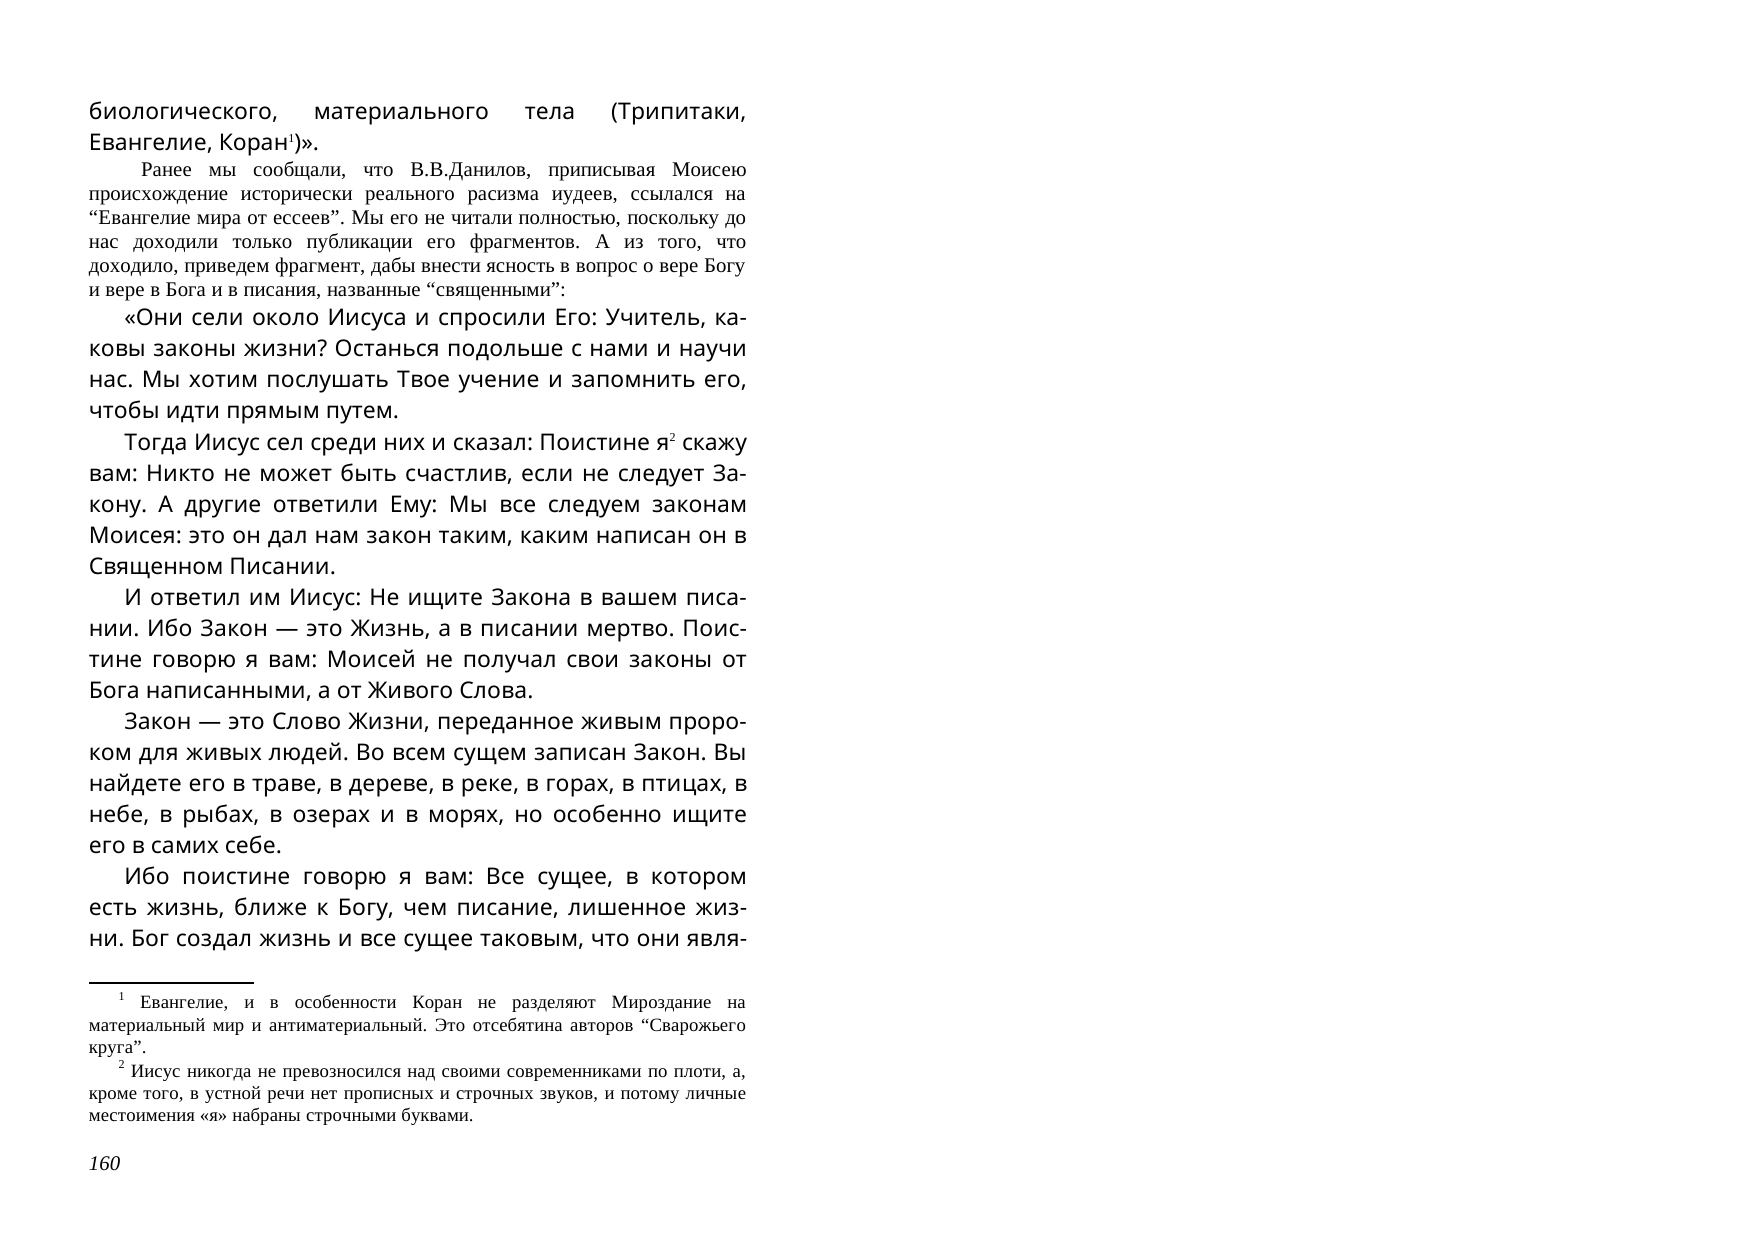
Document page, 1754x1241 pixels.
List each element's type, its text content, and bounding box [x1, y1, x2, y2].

text То­гда Ии­сус сел сре­ди них и ска­зал: По­ис­ти­не я ска­жу вам: Ни­кто не мо­жет быть сча­ст­лив, ес­ли не сле­ду­ет За­ко­ну. А дру­гие от­ве­ти­ли Ему: Мы все сле­ду­ем за­ко­нам Мои­сея: это он дал нам за­кон та­ким, ка­ким на­пи­сан он в Свя­щен­ном Пи­са­нии. [89, 426, 747, 581]
text Иисус никогда не превозносился над своими современниками по плоти, а, кроме того, в устной речи нет прописных и строчных звуков, и потому личные местоимения «я» набраны строчными буквами. [89, 1058, 747, 1126]
text «Они се­ли око­ло Ии­су­са и спро­си­ли Его: Учи­тель, ка­ко­вы за­ко­ны жиз­ни? Ос­тань­ся по­доль­ше с на­ми и нау­чи нас. Мы хо­тим по­слу­шать Твое уче­ние и за­пом­нить его, что­бы идти пря­мым пу­тем. [89, 301, 747, 426]
text биологического, материального тела (Трипитаки, Евангелие, Коран)». [89, 95, 747, 157]
text Ранее мы сообщали, что В.В.Данилов, приписывая Моисею происхождение исторически реального расизма иудеев, ссылался на “Евангелие мира от ессеев”. Мы его не читали полностью, поскольку до нас доходили только публикации его фрагментов. А из того, что доходило, приведем фрагмент, дабы внести ясность в вопрос о вере Богу и вере в Бога и в писания, названные “священными”: [89, 157, 747, 301]
text Ибо по­ис­ти­не го­во­рю я вам: Все су­щее, в ко­то­ром есть жизнь, бли­же к Бо­гу, чем пи­са­ние, ли­шен­ное жиз­ни. Бог соз­дал жизнь и все су­щее та­ко­вым, что они яв­ля­ [89, 860, 747, 953]
text И от­ве­тил им Ии­сус: Не ищи­те За­ко­на в ва­шем пи­са­нии. Ибо За­кон — это Жизнь, а в пи­са­нии мерт­во. По­ис­ти­не го­во­рю я вам: Мои­сей не по­лу­чал свои за­ко­ны от Бо­га на­пи­сан­ны­ми, а от Жи­во­го Сло­ва. [89, 581, 747, 705]
text Евангелие, и в особенности Коран не разделяют Мироздание на материальный мир и антиматериальный. Это отсебятина авторов “Сварожьего круга”. [89, 989, 747, 1058]
text За­кон — это Сло­во Жиз­ни, пе­ре­дан­ное жи­вым про­ро­ком для жи­вых лю­дей. Во всем су­щем за­пи­сан За­кон. Вы най­де­те его в тра­ве, в де­ре­ве, в ре­ке, в го­рах, в пти­цах, в не­бе, в ры­бах, в озе­рах и в мо­рях, но осо­бен­но ищи­те его в са­мих се­бе. [89, 705, 747, 860]
